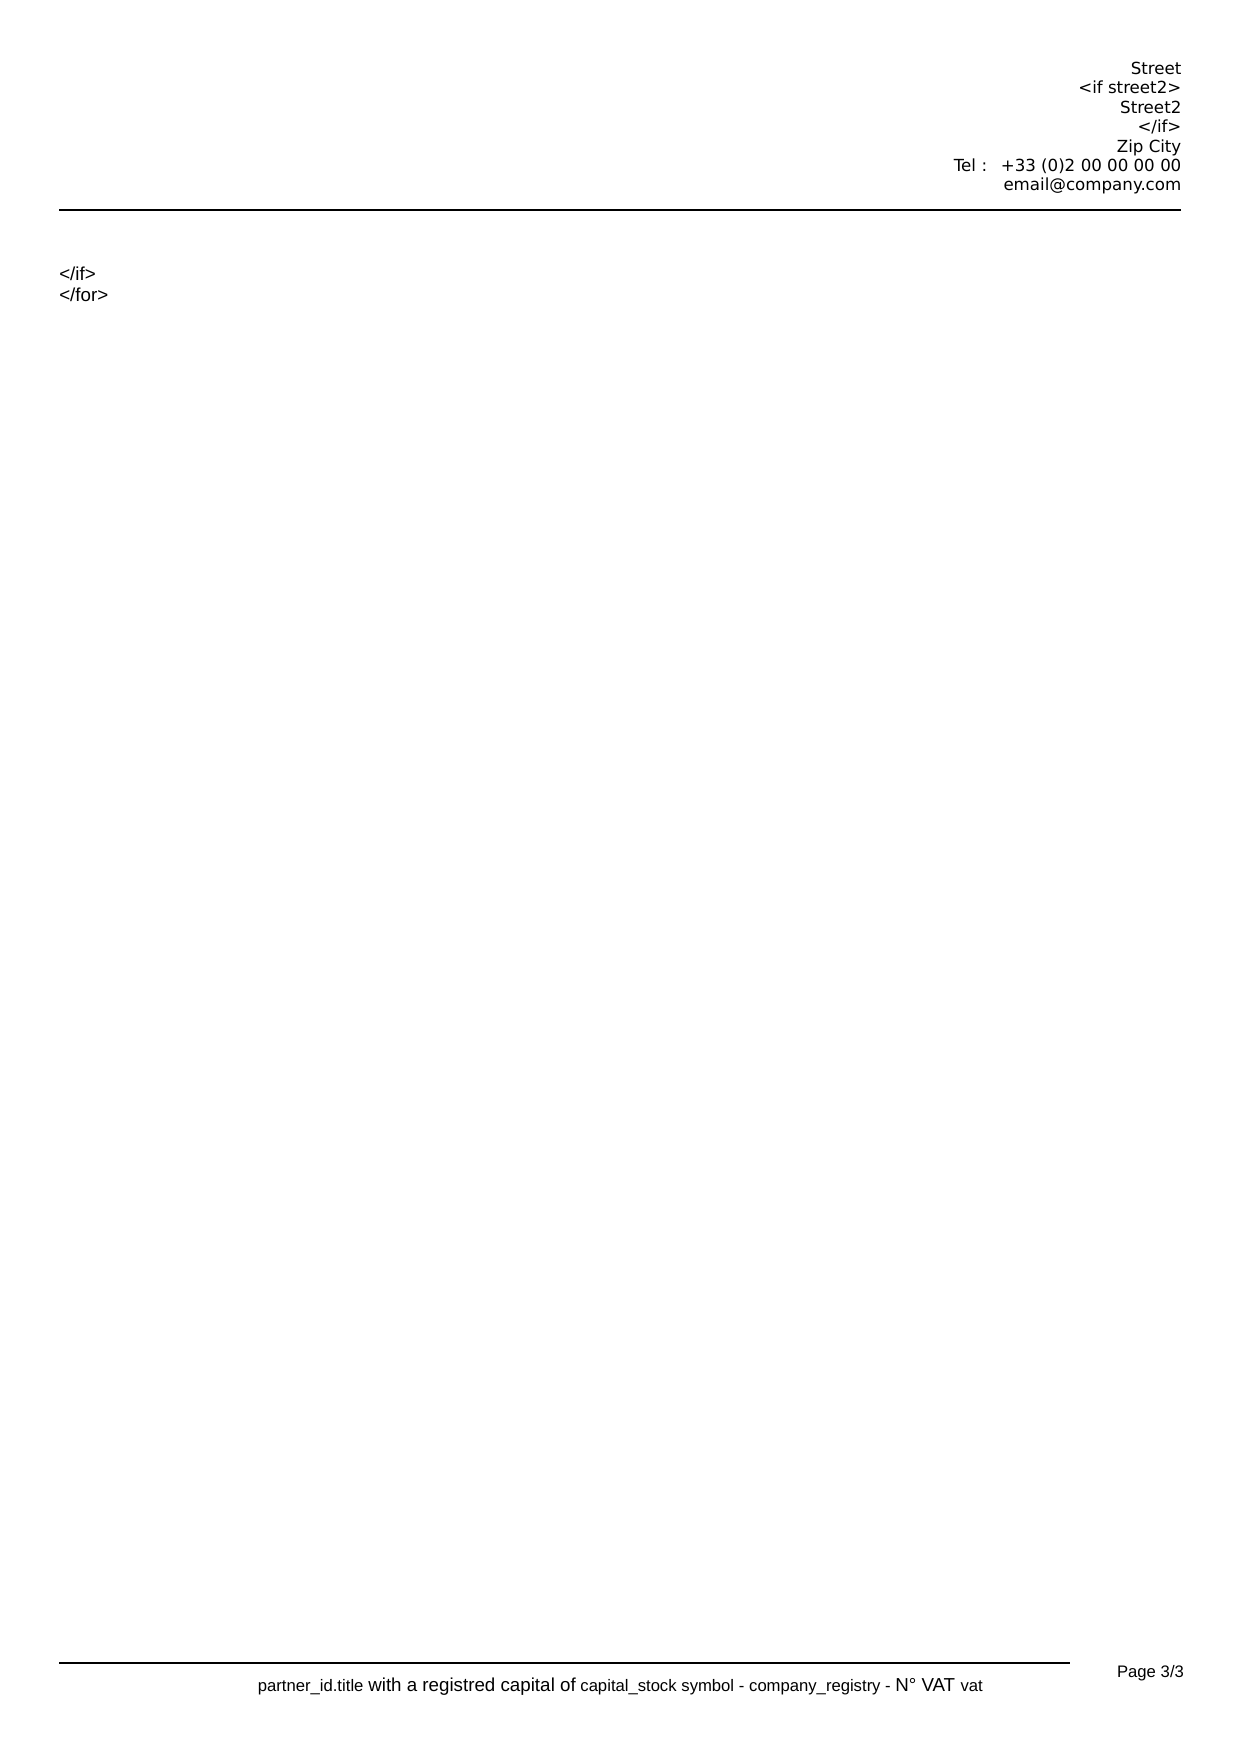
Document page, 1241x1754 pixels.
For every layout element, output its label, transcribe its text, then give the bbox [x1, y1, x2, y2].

text </for> [59, 284, 1181, 306]
text </if> [59, 262, 1181, 284]
